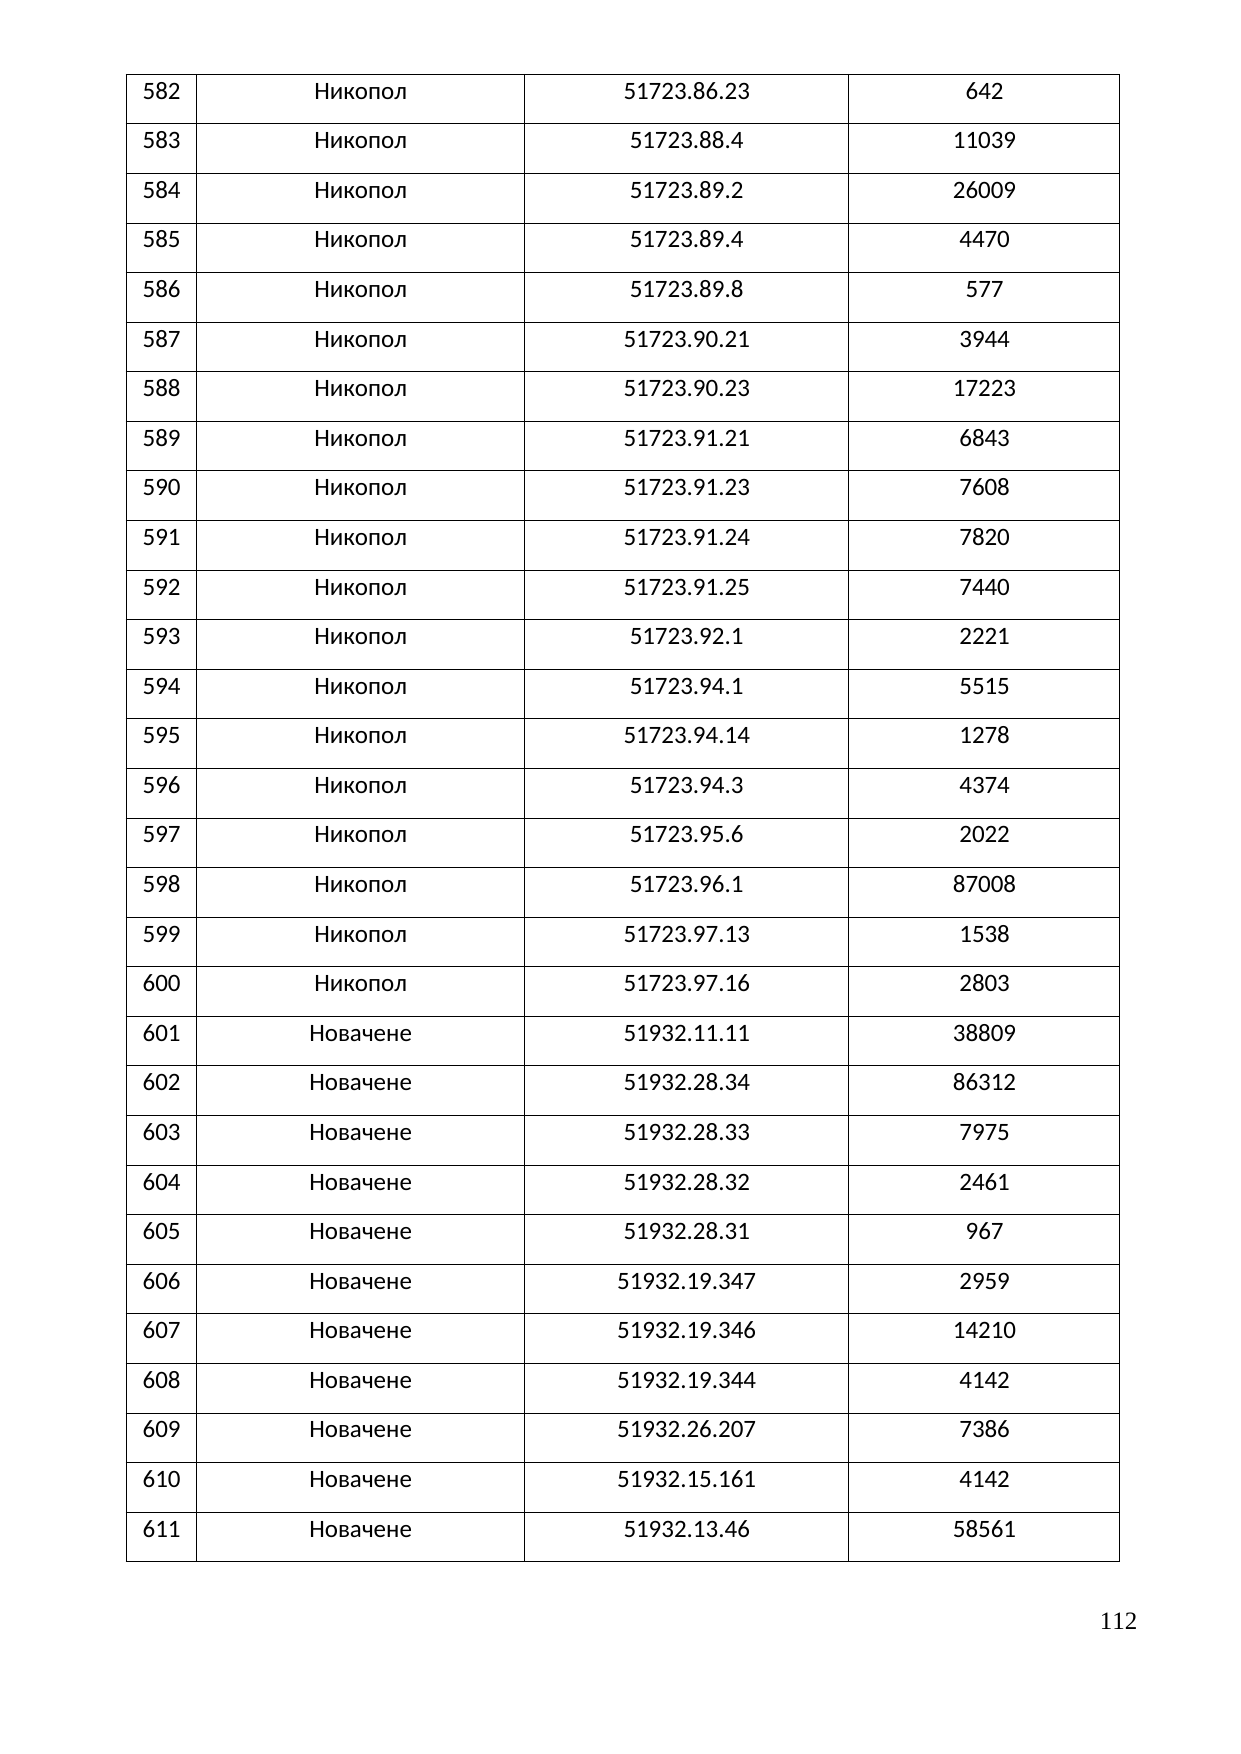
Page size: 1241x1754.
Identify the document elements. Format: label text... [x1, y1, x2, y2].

table_cell Никопол [197, 422, 524, 470]
table_cell 51932.28.33 [525, 1116, 848, 1164]
table_cell Никопол [197, 471, 524, 520]
table_cell 1538 [849, 918, 1119, 966]
table_cell 589 [127, 422, 196, 470]
table_cell 17223 [849, 372, 1119, 421]
table_cell Никопол [197, 372, 524, 421]
table_cell 601 [127, 1017, 196, 1065]
table_cell 51932.11.11 [525, 1017, 848, 1065]
table_cell 600 [127, 967, 196, 1016]
table_cell 51932.19.347 [525, 1265, 848, 1313]
table_cell 609 [127, 1414, 196, 1462]
table_cell 51932.28.32 [525, 1166, 848, 1214]
table_cell 2959 [849, 1265, 1119, 1313]
table_cell 592 [127, 571, 196, 619]
table_cell 4374 [849, 769, 1119, 817]
table_cell 38809 [849, 1017, 1119, 1065]
table_cell 51723.90.23 [525, 372, 848, 421]
table_cell 51932.28.31 [525, 1215, 848, 1264]
table_cell Никопол [197, 868, 524, 917]
table_cell Новачене [197, 1414, 524, 1462]
table_cell 51723.96.1 [525, 868, 848, 917]
table_cell 2022 [849, 819, 1119, 867]
table_cell 7440 [849, 571, 1119, 619]
table_cell 6843 [849, 422, 1119, 470]
table_cell 51932.19.346 [525, 1314, 848, 1363]
table_cell Никопол [197, 521, 524, 569]
table_cell 605 [127, 1215, 196, 1264]
table_cell 7608 [849, 471, 1119, 520]
table_cell 51723.91.21 [525, 422, 848, 470]
table_cell 594 [127, 670, 196, 718]
table_cell 610 [127, 1463, 196, 1512]
table_cell Никопол [197, 174, 524, 222]
table_cell 598 [127, 868, 196, 917]
table_cell 583 [127, 124, 196, 173]
table_cell 602 [127, 1066, 196, 1115]
table_cell 596 [127, 769, 196, 817]
table_cell 51723.89.8 [525, 273, 848, 322]
table_cell 593 [127, 620, 196, 669]
table_cell 51723.97.16 [525, 967, 848, 1016]
table_cell 587 [127, 323, 196, 371]
table_cell 51723.95.6 [525, 819, 848, 867]
table_cell 51723.91.23 [525, 471, 848, 520]
table_cell 607 [127, 1314, 196, 1363]
table_cell 7386 [849, 1414, 1119, 1462]
table_cell 51723.94.14 [525, 719, 848, 768]
table_cell 586 [127, 273, 196, 322]
table_cell 51932.15.161 [525, 1463, 848, 1512]
table_cell 51723.92.1 [525, 620, 848, 669]
table_cell 588 [127, 372, 196, 421]
table_cell 2461 [849, 1166, 1119, 1214]
table_cell 603 [127, 1116, 196, 1164]
table_cell 51723.86.23 [525, 75, 848, 123]
table_cell Новачене [197, 1066, 524, 1115]
table_cell 2803 [849, 967, 1119, 1016]
table_cell 7975 [849, 1116, 1119, 1164]
table_cell 51932.26.207 [525, 1414, 848, 1462]
table_cell 4142 [849, 1463, 1119, 1512]
table_cell 14210 [849, 1314, 1119, 1363]
table_cell 51723.89.2 [525, 174, 848, 222]
table_cell 611 [127, 1513, 196, 1561]
table_cell Никопол [197, 124, 524, 173]
table_cell 591 [127, 521, 196, 569]
table_cell 51723.94.3 [525, 769, 848, 817]
table_cell 51723.94.1 [525, 670, 848, 718]
table_cell 51723.91.24 [525, 521, 848, 569]
table_cell 590 [127, 471, 196, 520]
table_cell 51723.88.4 [525, 124, 848, 173]
table_cell Никопол [197, 967, 524, 1016]
table_cell Новачене [197, 1215, 524, 1264]
table_cell 642 [849, 75, 1119, 123]
table_cell 967 [849, 1215, 1119, 1264]
table_cell Новачене [197, 1463, 524, 1512]
table_cell 11039 [849, 124, 1119, 173]
table_cell Новачене [197, 1265, 524, 1313]
table_cell 582 [127, 75, 196, 123]
table_cell 58561 [849, 1513, 1119, 1561]
table_cell 51932.13.46 [525, 1513, 848, 1561]
table_cell Новачене [197, 1314, 524, 1363]
table_cell 51723.91.25 [525, 571, 848, 619]
table_cell 87008 [849, 868, 1119, 917]
table_cell 5515 [849, 670, 1119, 718]
table_cell 51723.97.13 [525, 918, 848, 966]
table_cell Новачене [197, 1364, 524, 1412]
table_cell 599 [127, 918, 196, 966]
table_cell 51932.28.34 [525, 1066, 848, 1115]
table_cell 51932.19.344 [525, 1364, 848, 1412]
table_cell 1278 [849, 719, 1119, 768]
table_cell Никопол [197, 273, 524, 322]
table_cell 7820 [849, 521, 1119, 569]
table_cell 4470 [849, 224, 1119, 272]
table_cell Новачене [197, 1513, 524, 1561]
table_cell 595 [127, 719, 196, 768]
table_cell 2221 [849, 620, 1119, 669]
table_cell 4142 [849, 1364, 1119, 1412]
table_cell Никопол [197, 571, 524, 619]
table_cell Никопол [197, 769, 524, 817]
table_cell Никопол [197, 224, 524, 272]
table_cell 597 [127, 819, 196, 867]
table_cell 51723.89.4 [525, 224, 848, 272]
table_cell 51723.90.21 [525, 323, 848, 371]
table_cell Никопол [197, 819, 524, 867]
table_cell Никопол [197, 918, 524, 966]
table_cell Никопол [197, 620, 524, 669]
table_cell 577 [849, 273, 1119, 322]
table_cell Новачене [197, 1017, 524, 1065]
table_cell Новачене [197, 1116, 524, 1164]
table_cell 584 [127, 174, 196, 222]
table_cell Никопол [197, 719, 524, 768]
table_cell 585 [127, 224, 196, 272]
table_cell 26009 [849, 174, 1119, 222]
table_cell Никопол [197, 75, 524, 123]
table_cell 3944 [849, 323, 1119, 371]
table_cell 606 [127, 1265, 196, 1313]
table_cell 604 [127, 1166, 196, 1214]
table_cell 608 [127, 1364, 196, 1412]
table_cell 86312 [849, 1066, 1119, 1115]
table_cell Никопол [197, 670, 524, 718]
table_cell Никопол [197, 323, 524, 371]
table_cell Новачене [197, 1166, 524, 1214]
